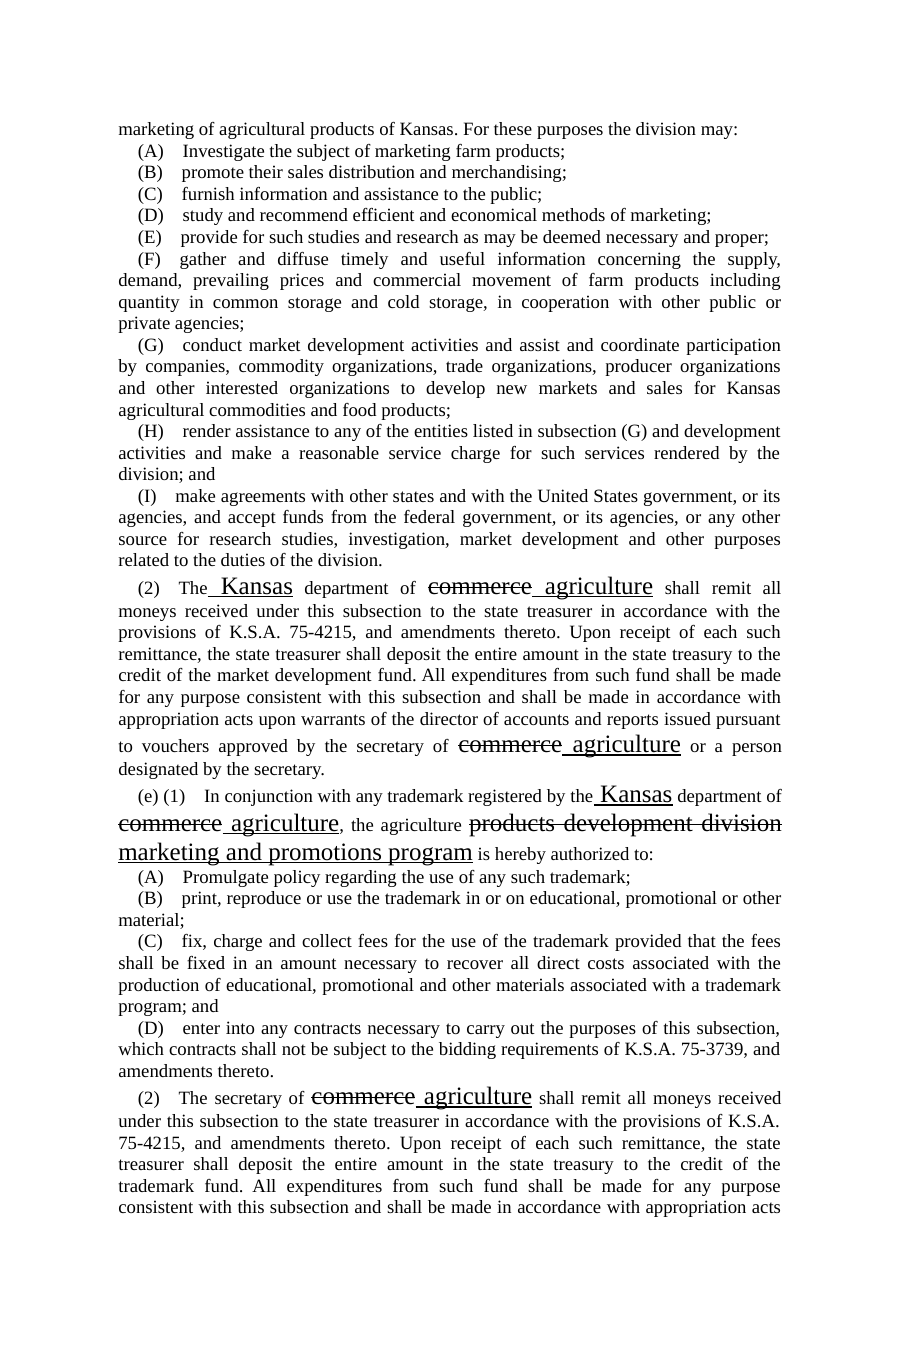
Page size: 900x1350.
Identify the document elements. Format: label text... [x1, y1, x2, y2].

text (B) promote their sales distribution and merchandising; [118, 161, 782, 183]
text (C) fix, charge and collect fees for the use of the trademark provided that the fees shall be fixed in an amount necessary to recover all direct costs associated with the production of educational, promotional and other materials associated with a trademark program; and [118, 930, 782, 1017]
text (H) render assistance to any of the entities listed in subsection (G) and development activities and make a reasonable service charge for such services rendered by the division; and [118, 420, 782, 485]
text (2) The secretary of commerce agriculture shall remit all moneys received under this subsection to the state treasurer in accordance with the provisions of K.S.A. 75-4215, and amendments thereto. Upon receipt of each such remittance, the state treasurer shall deposit the entire amount in the state treasury to the credit of the trademark fund. All expenditures from such fund shall be made for any purpose consistent with this subsection and shall be made in accordance with appropriation acts [118, 1081, 782, 1218]
text marketing of agricultural products of Kansas. For these purposes the division may: [118, 118, 782, 140]
text (e) (1) In conjunction with any trademark registered by the Kansas department of commerce agriculture, the agriculture products development division marketing and promotions program is hereby authorized to: [118, 779, 782, 866]
text (G) conduct market development activities and assist and coordinate participation by companies, commodity organizations, trade organizations, producer organizations and other interested organizations to develop new markets and sales for Kansas agricultural commodities and food products; [118, 334, 782, 420]
text (C) furnish information and assistance to the public; [118, 183, 782, 204]
text (A) Promulgate policy regarding the use of any such trademark; [118, 866, 782, 887]
text (2) The Kansas department of commerce agriculture shall remit all moneys received under this subsection to the state treasurer in accordance with the provisions of K.S.A. 75-4215, and amendments thereto. Upon receipt of each such remittance, the state treasurer shall deposit the entire amount in the state treasury to the credit of the market development fund. All expenditures from such fund shall be made for any purpose consistent with this subsection and shall be made in accordance with appropriation acts upon warrants of the director of accounts and reports issued pursuant to vouchers approved by the secretary of commerce agriculture or a person designated by the secretary. [118, 571, 782, 779]
text (F) gather and diffuse timely and useful information concerning the supply, demand, prevailing prices and commercial movement of farm products including quantity in common storage and cold storage, in cooperation with other public or private agencies; [118, 247, 782, 334]
text (I) make agreements with other states and with the United States government, or its agencies, and accept funds from the federal government, or its agencies, or any other source for research studies, investigation, market development and other purposes related to the duties of the division. [118, 485, 782, 571]
text (D) study and recommend efficient and economical methods of marketing; [118, 204, 782, 226]
text (A) Investigate the subject of marketing farm products; [118, 140, 782, 161]
text (D) enter into any contracts necessary to carry out the purposes of this subsection, which contracts shall not be subject to the bidding requirements of K.S.A. 75-3739, and amendments thereto. [118, 1017, 782, 1081]
text (E) provide for such studies and research as may be deemed necessary and proper; [118, 226, 782, 247]
text (B) print, reproduce or use the trademark in or on educational, promotional or other material; [118, 887, 782, 930]
